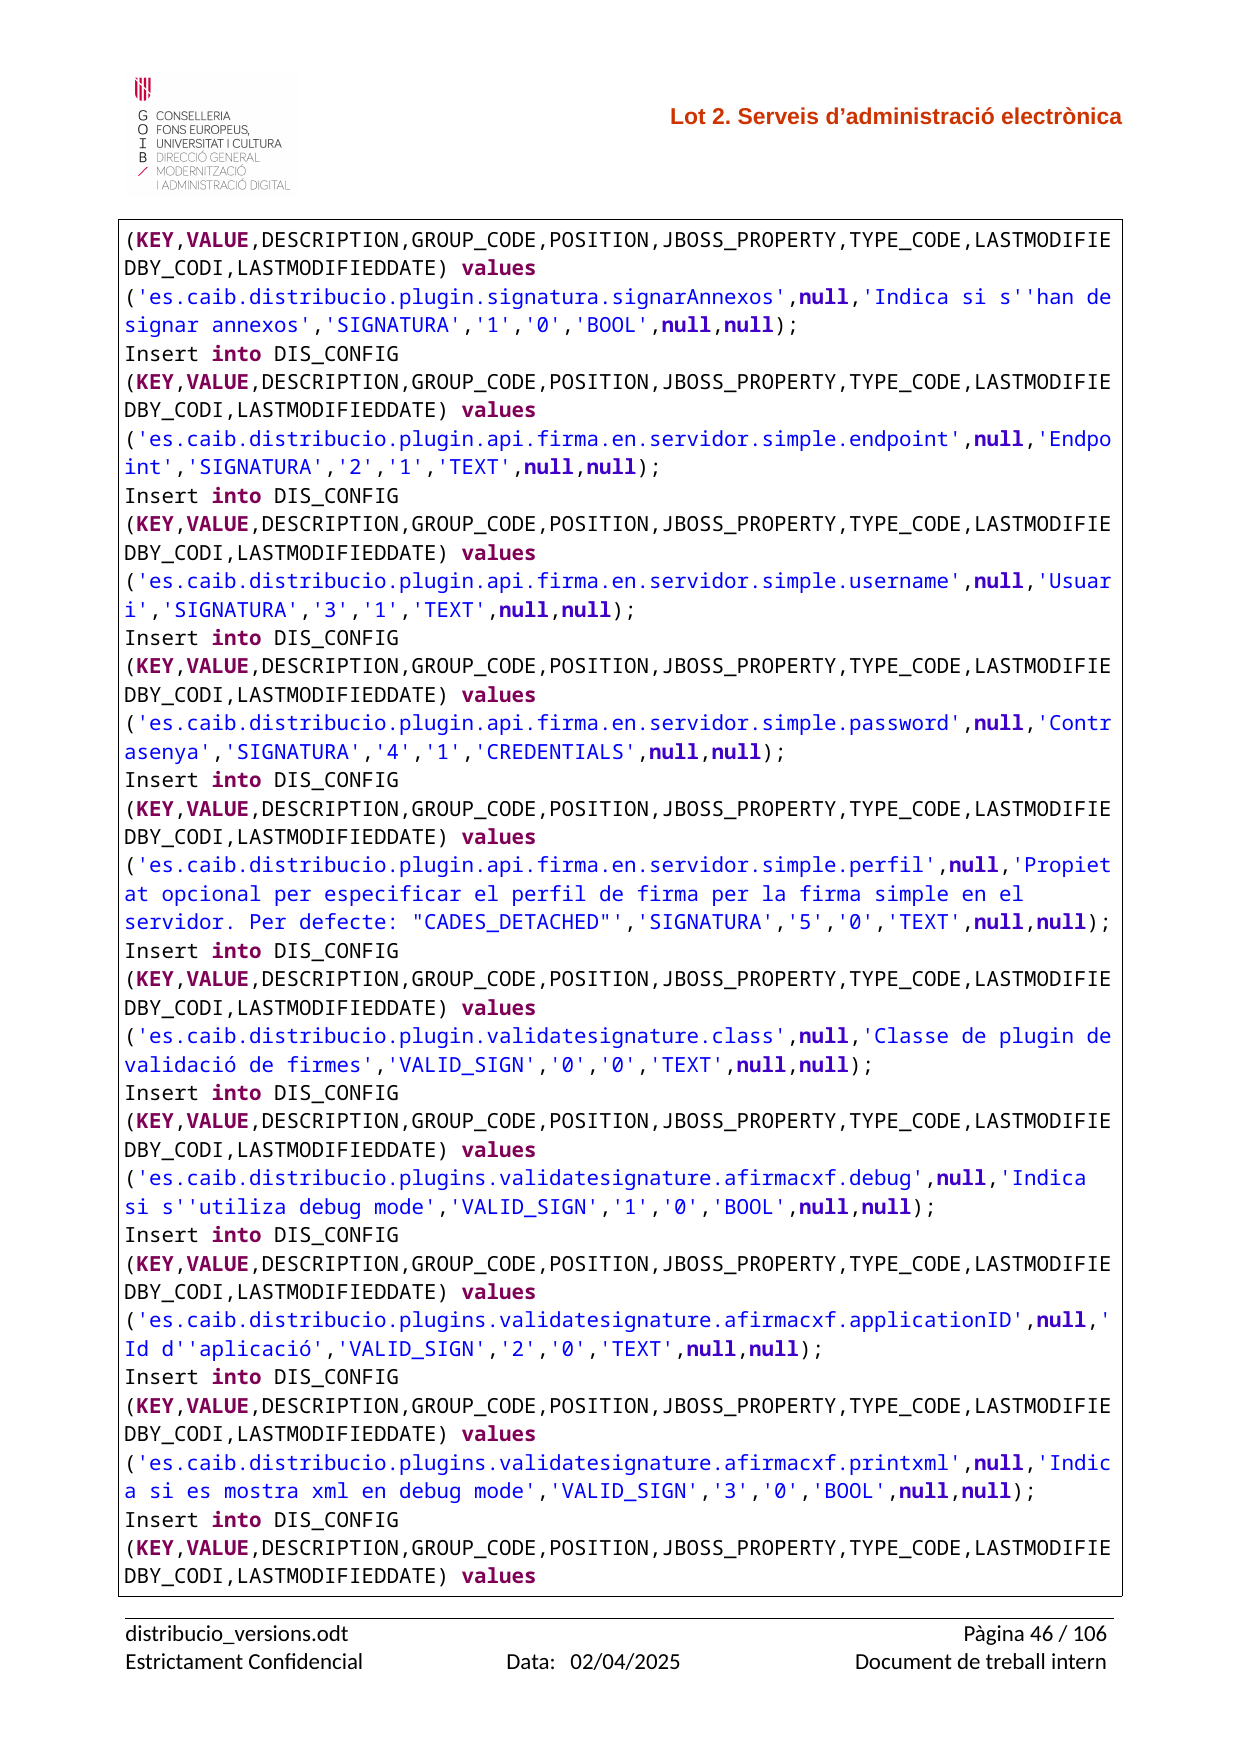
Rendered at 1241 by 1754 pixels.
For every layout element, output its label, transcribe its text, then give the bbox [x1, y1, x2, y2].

picture [126, 70, 299, 197]
table_header (KEY,VALUE,DESCRIPTION,GROUP_CODE,POSITION,JBOSS_PROPERTY,TYPE_CODE,LASTMODIFIEDBY_CODI,LASTMODIFIEDDATE) values ('es.caib.distribucio.plugin.signatura.signarAnnexos',null,'Indica si s''han de signar annexos','SIGNATURA','1','0','BOOL',null,null); Insert into DIS_CONFIG (KEY,VALUE,DESCRIPTION,GROUP_CODE,POSITION,JBOSS_PROPERTY,TYPE_CODE,LASTMODIFIEDBY_CODI,LASTMODIFIEDDATE) values ('es.caib.distribucio.plugin.api.firma.en.servidor.simple.endpoint',null,'Endpoint','SIGNATURA','2','1','TEXT',null,null); Insert into DIS_CONFIG (KEY,VALUE,DESCRIPTION,GROUP_CODE,POSITION,JBOSS_PROPERTY,TYPE_CODE,LASTMODIFIEDBY_CODI,LASTMODIFIEDDATE) values ('es.caib.distribucio.plugin.api.firma.en.servidor.simple.username',null,'Usuari','SIGNATURA','3','1','TEXT',null,null); Insert into DIS_CONFIG (KEY,VALUE,DESCRIPTION,GROUP_CODE,POSITION,JBOSS_PROPERTY,TYPE_CODE,LASTMODIFIEDBY_CODI,LASTMODIFIEDDATE) values ('es.caib.distribucio.plugin.api.firma.en.servidor.simple.password',null,'Contrasenya','SIGNATURA','4','1','CREDENTIALS',null,null); Insert into DIS_CONFIG (KEY,VALUE,DESCRIPTION,GROUP_CODE,POSITION,JBOSS_PROPERTY,TYPE_CODE,LASTMODIFIEDBY_CODI,LASTMODIFIEDDATE) values ('es.caib.distribucio.plugin.api.firma.en.servidor.simple.perfil',null,'Propietat opcional per especificar el perfil de firma per la firma simple en el servidor. Per defecte: "CADES_DETACHED"','SIGNATURA','5','0','TEXT',null,null); Insert into DIS_CONFIG (KEY,VALUE,DESCRIPTION,GROUP_CODE,POSITION,JBOSS_PROPERTY,TYPE_CODE,LASTMODIFIEDBY_CODI,LASTMODIFIEDDATE) values ('es.caib.distribucio.plugin.validatesignature.class',null,'Classe de plugin de validació de firmes','VALID_SIGN','0','0','TEXT',null,null); Insert into DIS_CONFIG (KEY,VALUE,DESCRIPTION,GROUP_CODE,POSITION,JBOSS_PROPERTY,TYPE_CODE,LASTMODIFIEDBY_CODI,LASTMODIFIEDDATE) values ('es.caib.distribucio.plugins.validatesignature.afirmacxf.debug',null,'Indica si s''utiliza debug mode','VALID_SIGN','1','0','BOOL',null,null); Insert into DIS_CONFIG (KEY,VALUE,DESCRIPTION,GROUP_CODE,POSITION,JBOSS_PROPERTY,TYPE_CODE,LASTMODIFIEDBY_CODI,LASTMODIFIEDDATE) values ('es.caib.distribucio.plugins.validatesignature.afirmacxf.applicationID',null,'Id d''aplicació','VALID_SIGN','2','0','TEXT',null,null); Insert into DIS_CONFIG (KEY,VALUE,DESCRIPTION,GROUP_CODE,POSITION,JBOSS_PROPERTY,TYPE_CODE,LASTMODIFIEDBY_CODI,LASTMODIFIEDDATE) values ('es.caib.distribucio.plugins.validatesignature.afirmacxf.printxml',null,'Indica si es mostra xml en debug mode','VALID_SIGN','3','0','BOOL',null,null); Insert into DIS_CONFIG (KEY,VALUE,DESCRIPTION,GROUP_CODE,POSITION,JBOSS_PROPERTY,TYPE_CODE,LASTMODIFIEDBY_CODI,LASTMODIFIEDDATE) values [119, 220, 1122, 1596]
